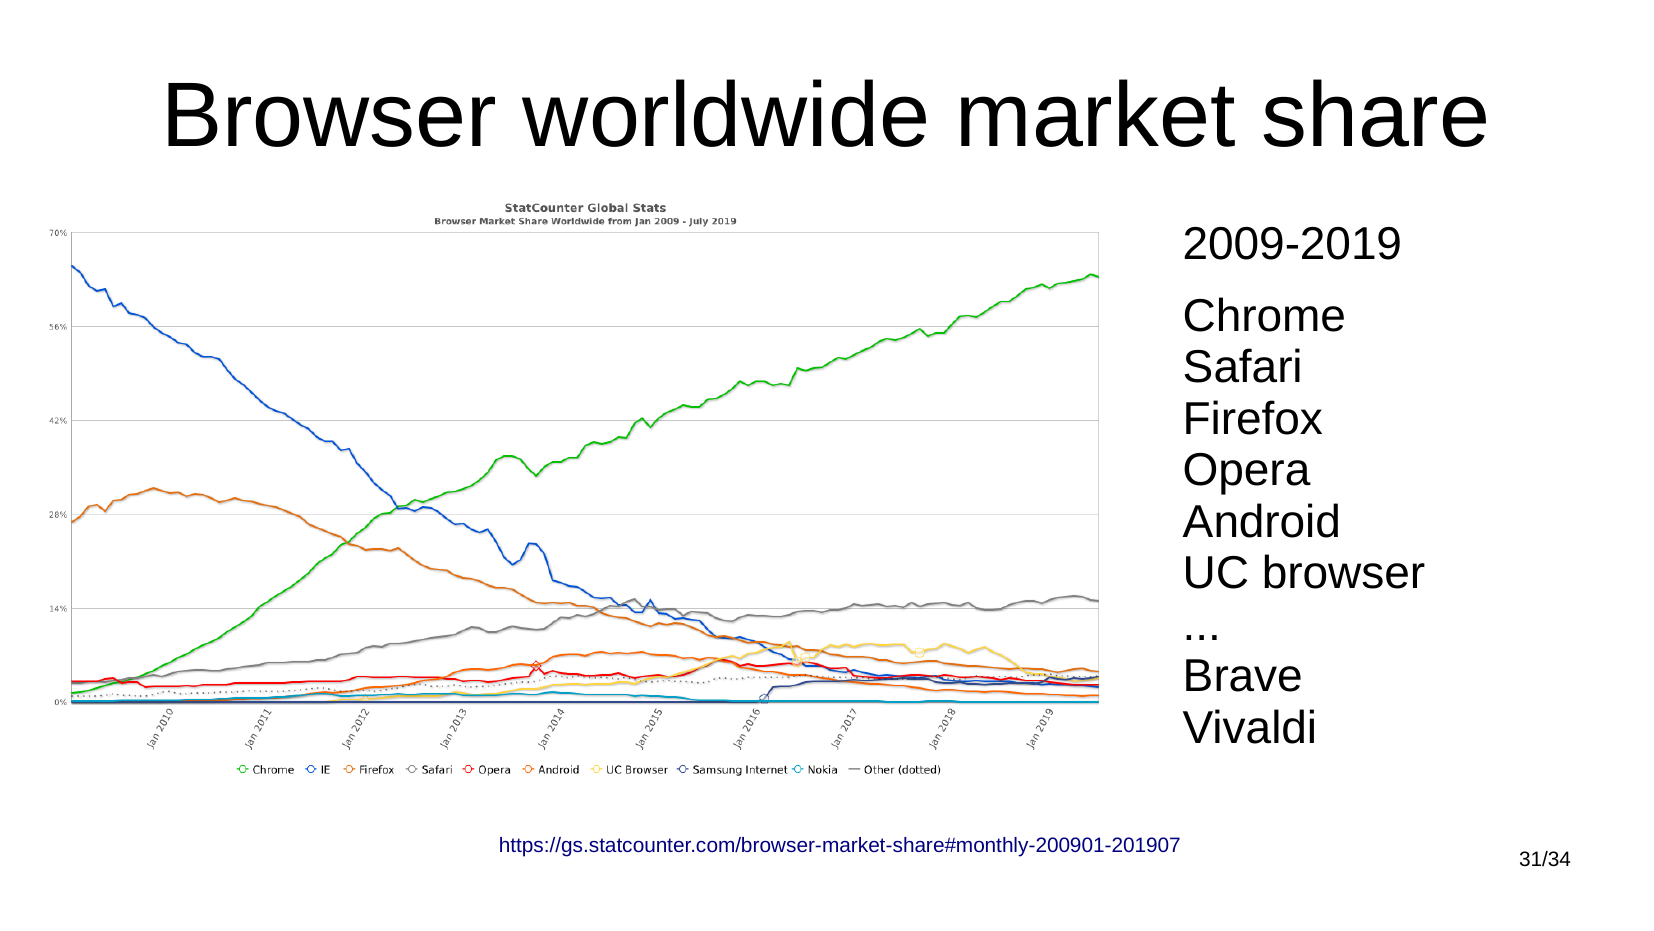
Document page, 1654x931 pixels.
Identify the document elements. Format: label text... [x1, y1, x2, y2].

text_box https://gs.statcounter.com/browser-market-share#monthly-200901-201907 [484, 826, 1196, 865]
picture [48, 200, 1099, 792]
title Browser worldwide market share [82, 37, 1571, 193]
list 2009-2019 Chrome Safari Firefox Opera Android UC browser ... Brave Vivaldi [1133, 217, 1571, 758]
